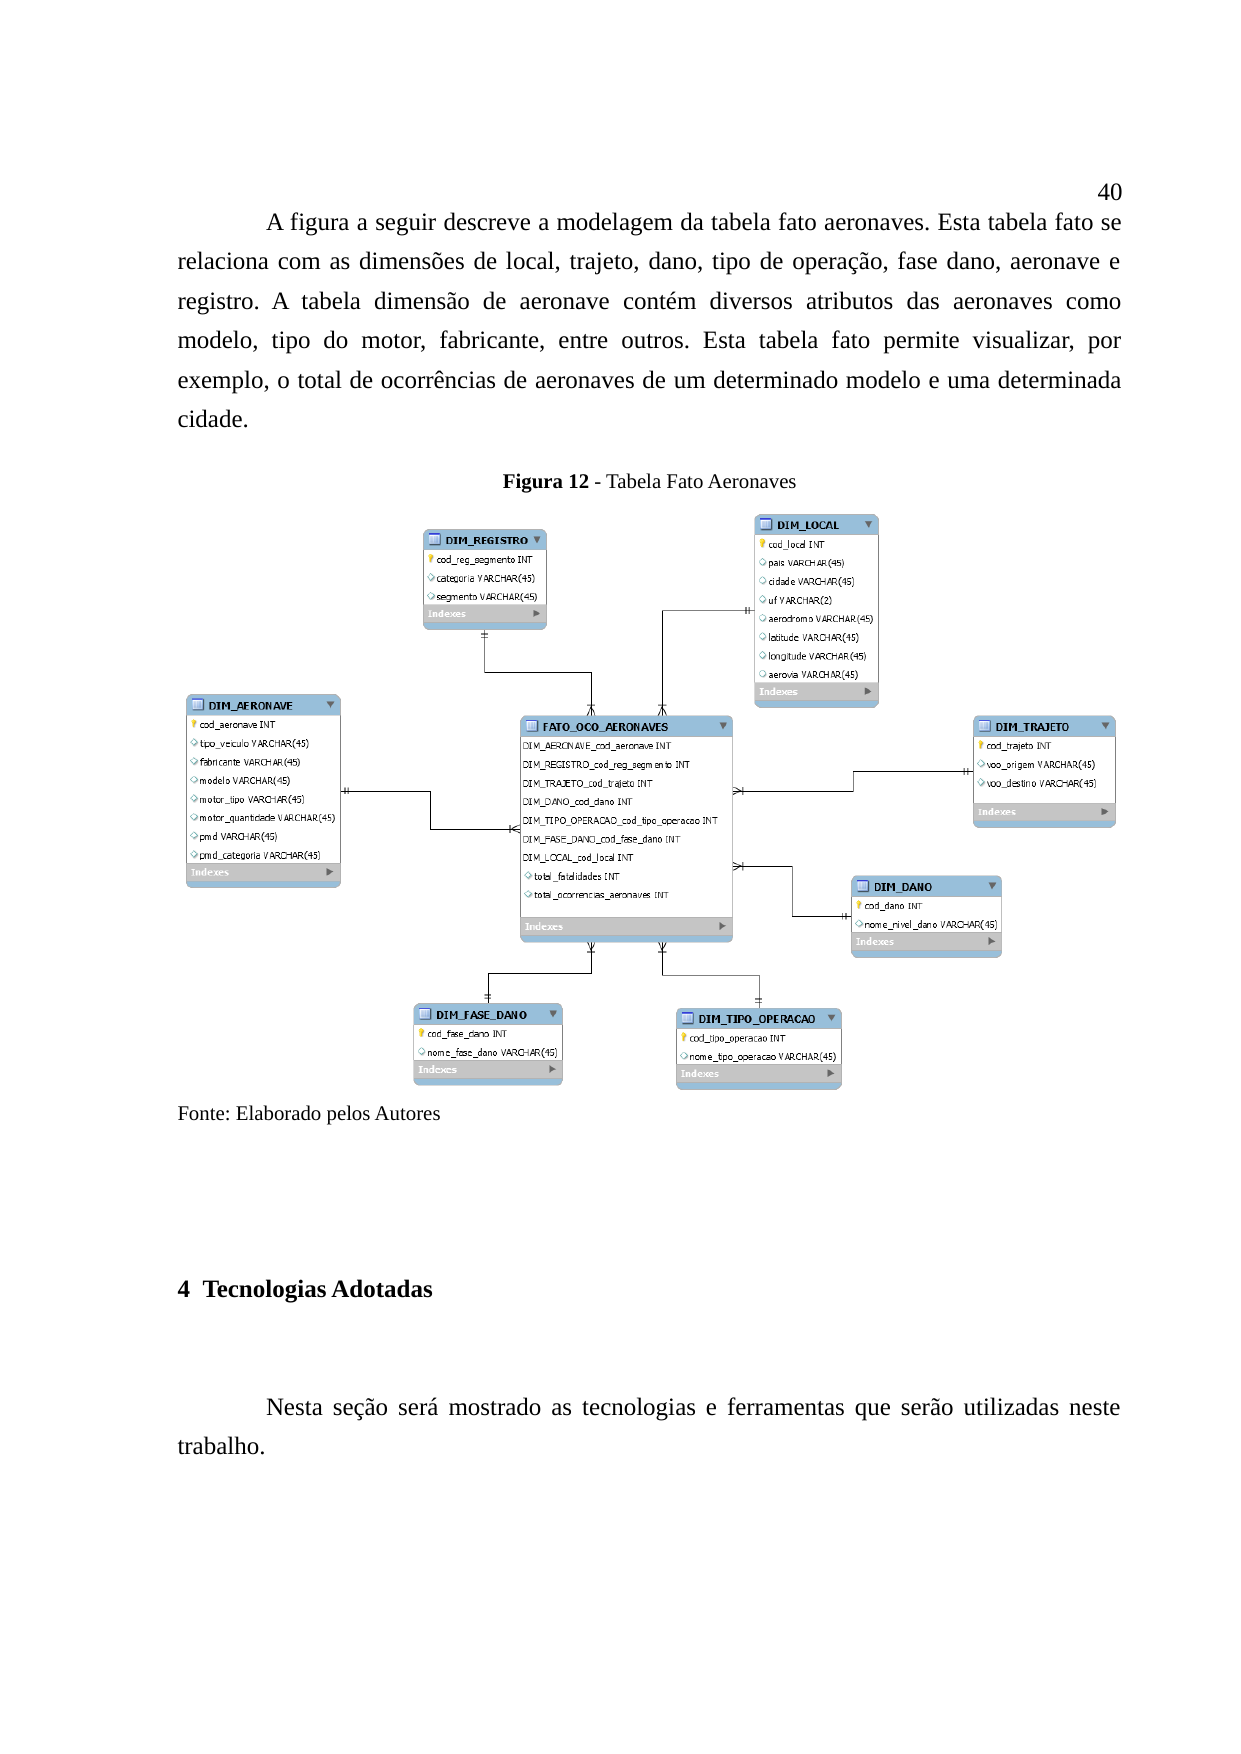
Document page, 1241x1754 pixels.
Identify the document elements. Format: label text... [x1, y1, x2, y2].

text A figura a seguir descreve a modelagem da tabela fato aeronaves. Esta tabela fato se relaciona com as dimensões de local, trajeto, dano, tipo de operação, fase dano, aeronave e registro. A tabela dimensão de aeronave contém diversos atributos das aeronaves como modelo, tipo do motor, fabricante, entre outros. Esta tabela fato permite visualizar, por exemplo, o total de ocorrências de aeronaves de um determinado modelo e uma determinada cidade. [177, 207, 1122, 433]
text Figura 12 - Tabela Fato Aeronaves [177, 469, 1122, 505]
picture [177, 505, 1123, 1097]
text Fonte: Elaborado pelos Autores [177, 1097, 1122, 1125]
subtitle Tecnologias Adotadas [177, 1274, 1122, 1303]
text Nesta seção será mostrado as tecnologias e ferramentas que serão utilizadas neste trabalho. [177, 1392, 1122, 1460]
